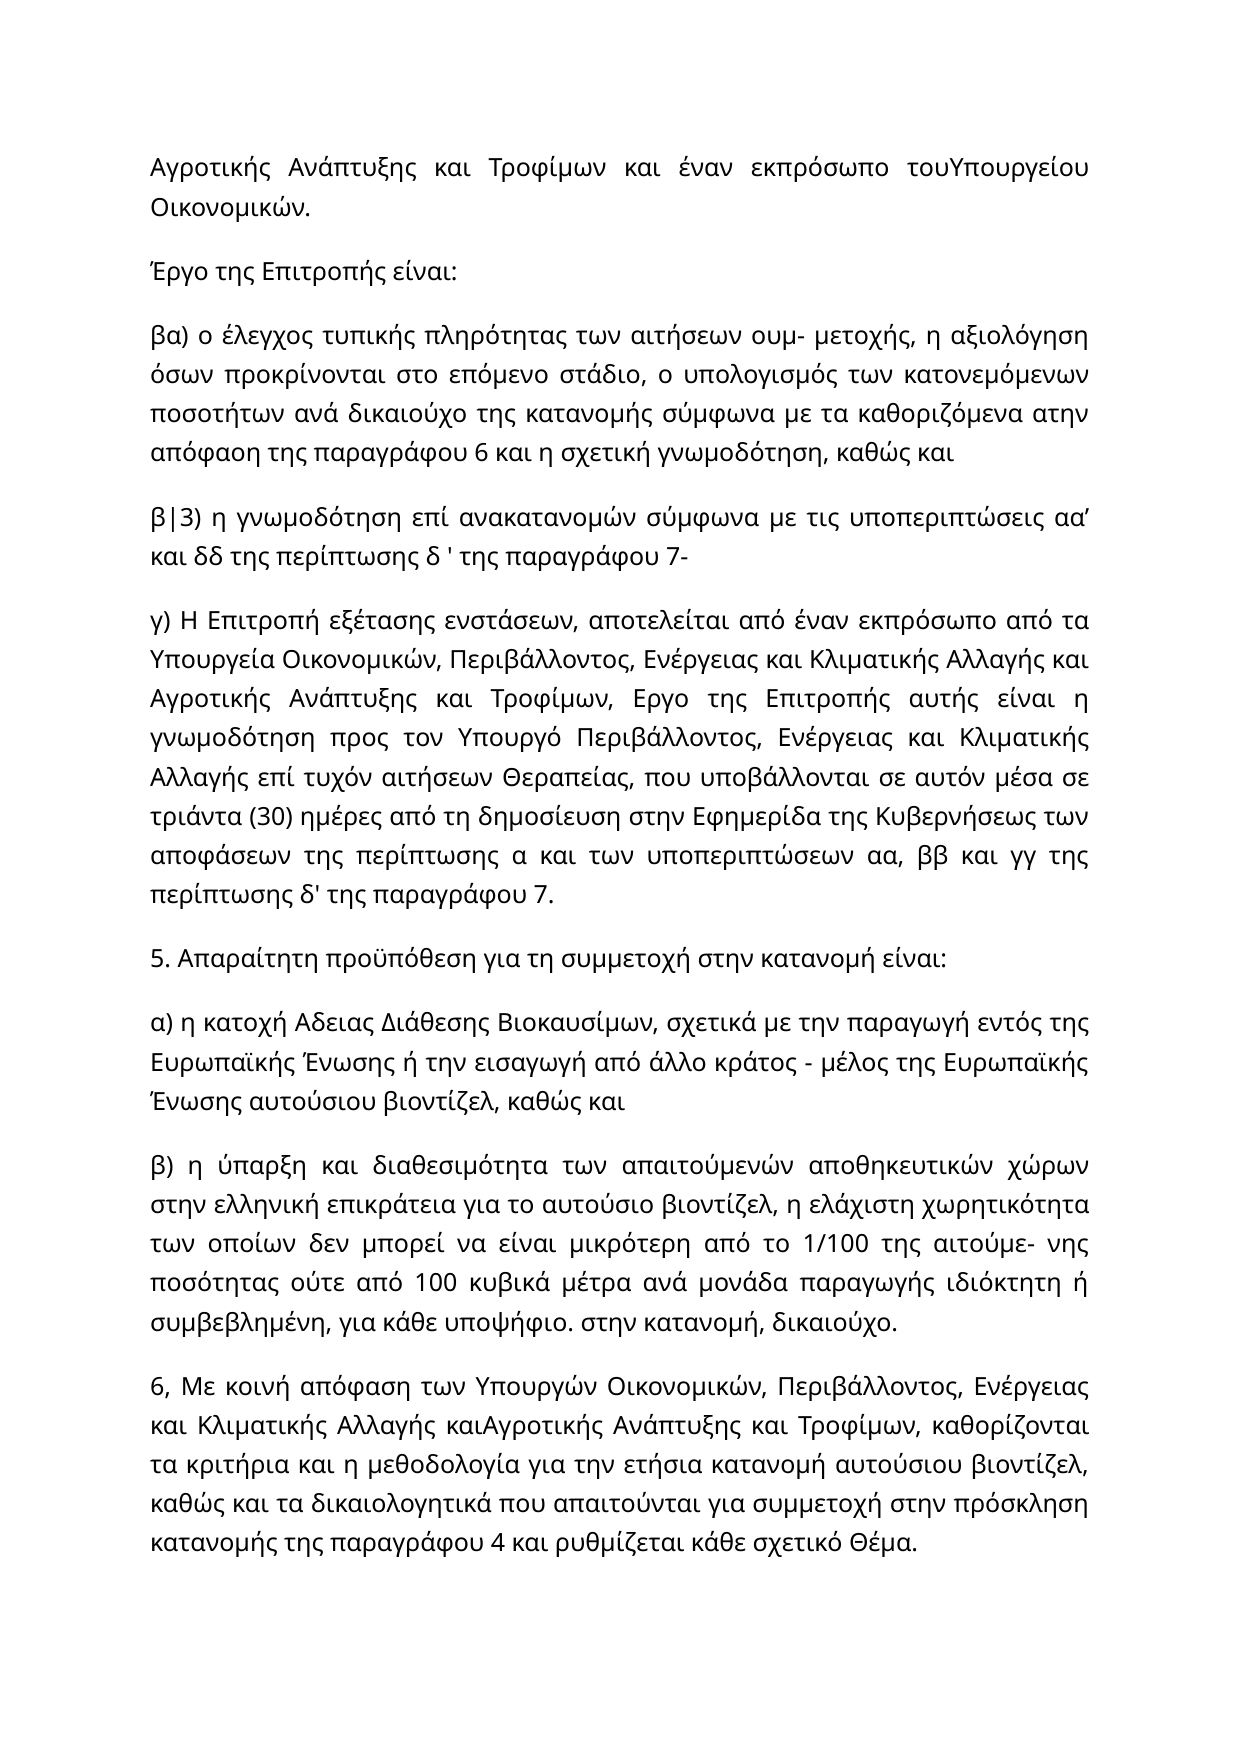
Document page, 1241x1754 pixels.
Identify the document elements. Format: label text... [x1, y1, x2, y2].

text Έργο της Επιτροπής είναι: [150, 253, 1090, 287]
text 5. Απαραίτητη προϋπόθεση για τη συμμετοχή στην κατανομή είναι: [150, 941, 1090, 975]
text β|3) η γνωμοδότηση επί ανακατανομών σύμφωνα με τις υποπεριπτώσεις αα’ και δδ της περίπτωσης δ ' της παραγράφου 7- [150, 499, 1090, 572]
text Αγροτικής Ανάπτυξης και Τροφίμων και έναν εκπρόσωπο τουΥπουργείου Οικονομικών. [150, 150, 1090, 223]
text β) η ύπαρξη και διαθεσιμότητα των απαιτούμενών αποθηκευτικών χώρων στην ελληνική επικράτεια για το αυτούσιο βιοντίζελ, η ελάχιστη χωρητικότητα των οποίων δεν μπορεί να είναι μικρότερη από το 1/100 της αιτούμε- νης ποσότητας ούτε από 100 κυβικά μέτρα ανά μονάδα παραγωγής ιδιόκτητη ή συμβεβλημένη, για κάθε υποψήφιο. στην κατανομή, δικαιούχο. [150, 1147, 1090, 1338]
text 6, Με κοινή απόφαση των Υπουργών Οικονομικών, Περιβάλλοντος, Ενέργειας και Κλιματικής Αλλαγής καιΑγροτικής Ανάπτυξης και Τροφίμων, καθορίζονται τα κριτήρια και η μεθοδολογία για την ετήσια κατανομή αυτούσιου βιοντίζελ, καθώς και τα δικαιολογητικά που απαιτούνται για συμμετοχή στην πρόσκληση κατανομής της παραγράφου 4 και ρυθμίζεται κάθε σχετικό Θέμα. [150, 1368, 1090, 1559]
text γ) Η Επιτροπή εξέτασης ενστάσεων, αποτελείται από έναν εκπρόσωπο από τα Υπουργεία Οικονομικών, Περιβάλλοντος, Ενέργειας και Κλιματικής Αλλαγής και Αγροτικής Ανάπτυξης και Τροφίμων, Εργο της Επιτροπής αυτής είναι η γνωμοδότηση προς τον Υπουργό Περιβάλλοντος, Ενέργειας και Κλιματικής Αλλαγής επί τυχόν αιτήσεων Θεραπείας, που υποβάλλονται σε αυτόν μέσα σε τριάντα (30) ημέρες από τη δημοσίευση στην Εφημερίδα της Κυβερνήσεως των αποφάσεων της περίπτωσης α και των υποπεριπτώσεων αα, ββ και γγ της περίπτωσης δ' της παραγράφου 7. [150, 602, 1090, 911]
text βα) ο έλεγχος τυπικής πληρότητας των αιτήσεων ουμ- μετοχής, η αξιολόγηση όσων προκρίνονται στο επόμενο στάδιο, ο υπολογισμός των κατονεμόμενων ποσοτήτων ανά δικαιούχο της κατανομής σύμφωνα με τα καθοριζόμενα ατην απόφαοη της παραγράφου 6 και η σχετική γνωμοδότηση, καθώς και [150, 317, 1090, 469]
text α) η κατοχή Αδειας Διάθεσης Βιοκαυσίμων, σχετικά με την παραγωγή εντός της Ευρωπαϊκής Ένωσης ή την εισαγωγή από άλλο κράτος - μέλος της Ευρωπαϊκής Ένωσης αυτούσιου βιοντίζελ, καθώς και [150, 1005, 1090, 1117]
